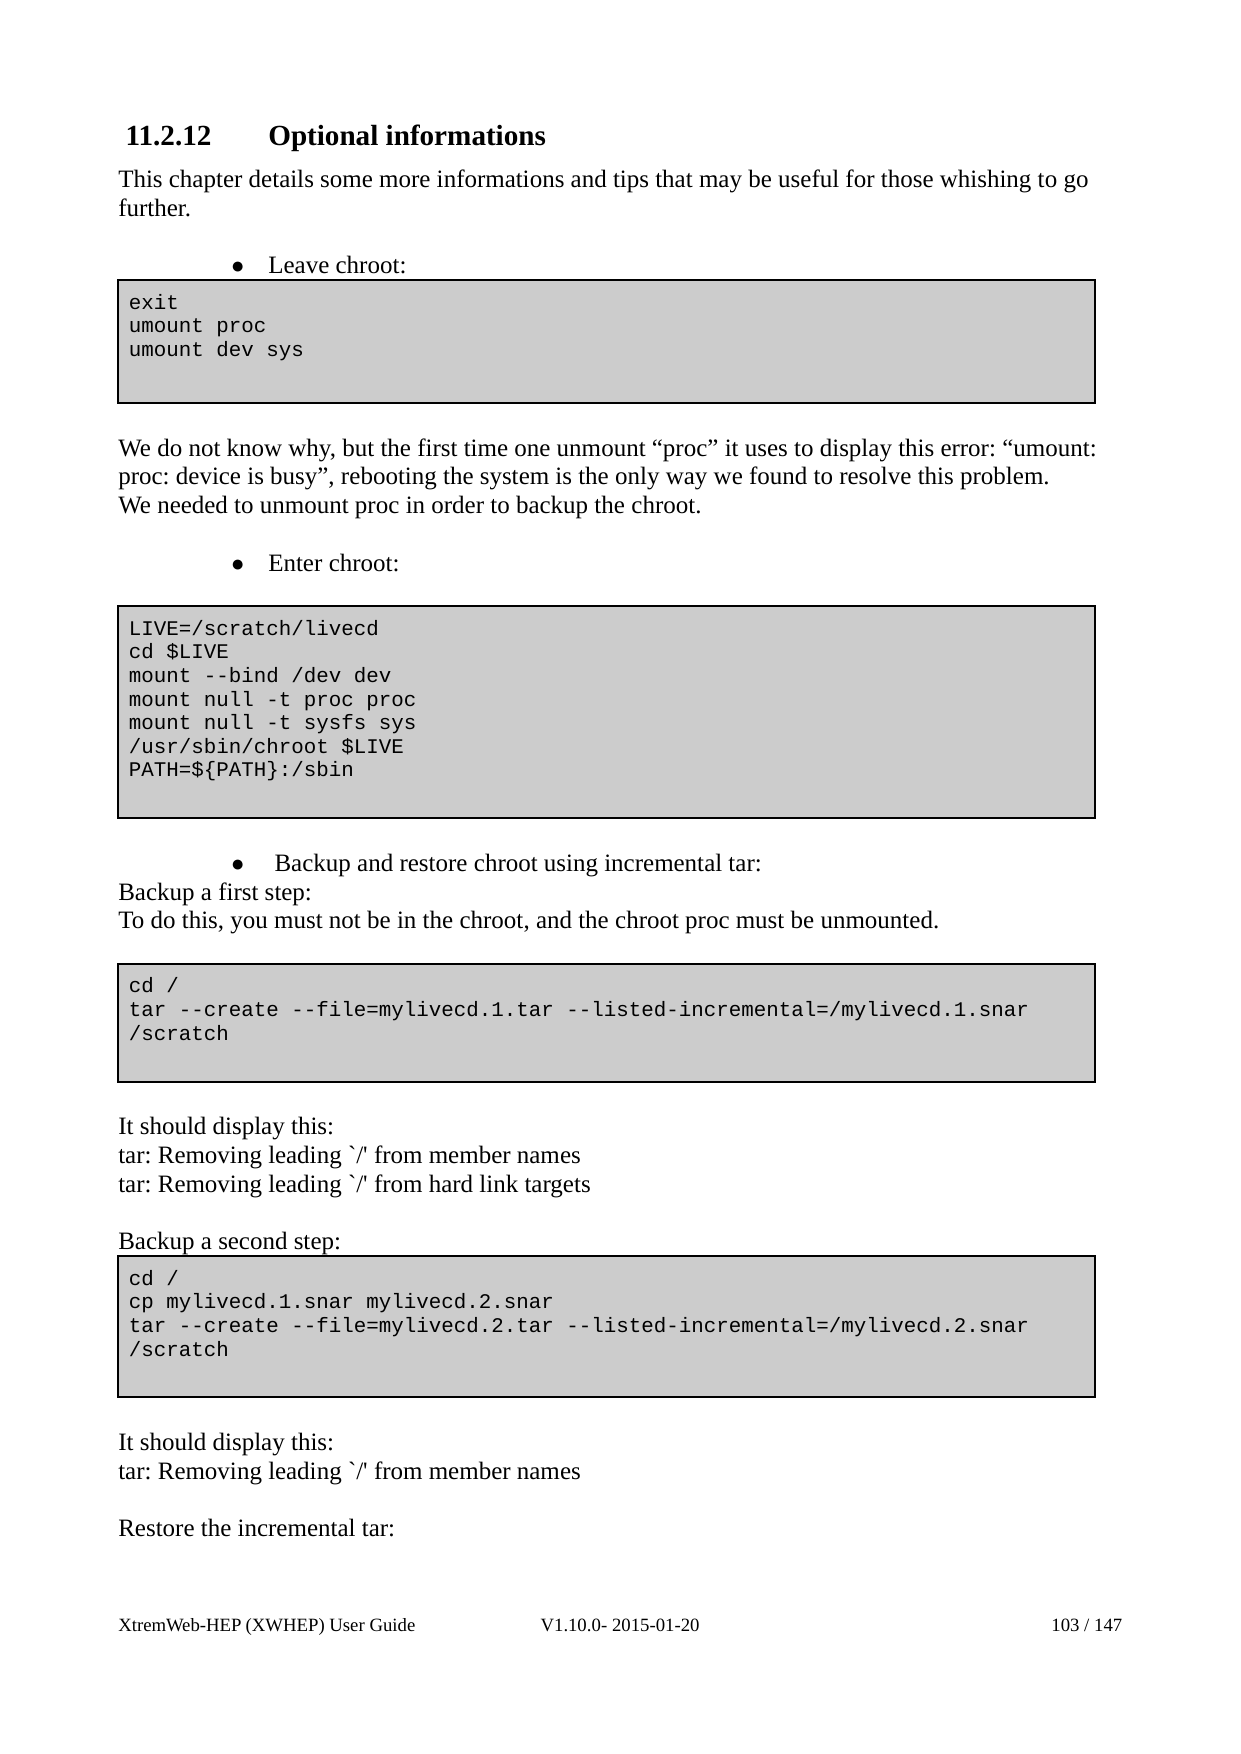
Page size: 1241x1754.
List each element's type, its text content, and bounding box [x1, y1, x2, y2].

list Leave chroot: [231, 250, 1122, 279]
list Enter chroot: [231, 548, 1122, 576]
table_header LIVE=/scratch/livecd cd $LIVE mount --bind /dev dev mount null -t proc proc mount null -t sysfs sys /usr/sbin/chroot $LIVE PATH=${PATH}:/sbin [119, 607, 1094, 817]
table_header cd / tar --create --file=mylivecd.1.tar --listed-incremental=/mylivecd.1.snar /scratch [119, 965, 1094, 1081]
table_header exit umount proc umount dev sys [119, 281, 1094, 402]
text tar: Removing leading `/' from hard link targets [118, 1169, 1122, 1198]
text tar: Removing leading `/' from member names [118, 1456, 1122, 1484]
text Backup a second step: [118, 1226, 1122, 1255]
text It should display this: [118, 1111, 1122, 1140]
text It should display this: [118, 1427, 1122, 1456]
text Backup a first step: [118, 877, 1122, 906]
text We do not know why, but the first time one unmount “proc” it uses to display this error: “umount: proc: device is busy”, rebooting the system is the only way we found to resolve this problem. [118, 433, 1122, 490]
text We needed to unmount proc in order to backup the chroot. [118, 490, 1122, 548]
text To do this, you must not be in the chroot, and the chroot proc must be unmounted. [118, 906, 1122, 934]
text This chapter details some more informations and tips that may be useful for those whishing to go further. [118, 164, 1122, 222]
subtitle Optional informations [118, 118, 1122, 152]
text Restore the incremental tar: [118, 1513, 1122, 1542]
table_header cd / cp mylivecd.1.snar mylivecd.2.snar tar --create --file=mylivecd.2.tar --listed-incremental=/mylivecd.2.snar /scratch [119, 1257, 1094, 1396]
text tar: Removing leading `/' from member names [118, 1140, 1122, 1169]
list Backup and restore chroot using incremental tar: [231, 848, 1122, 877]
